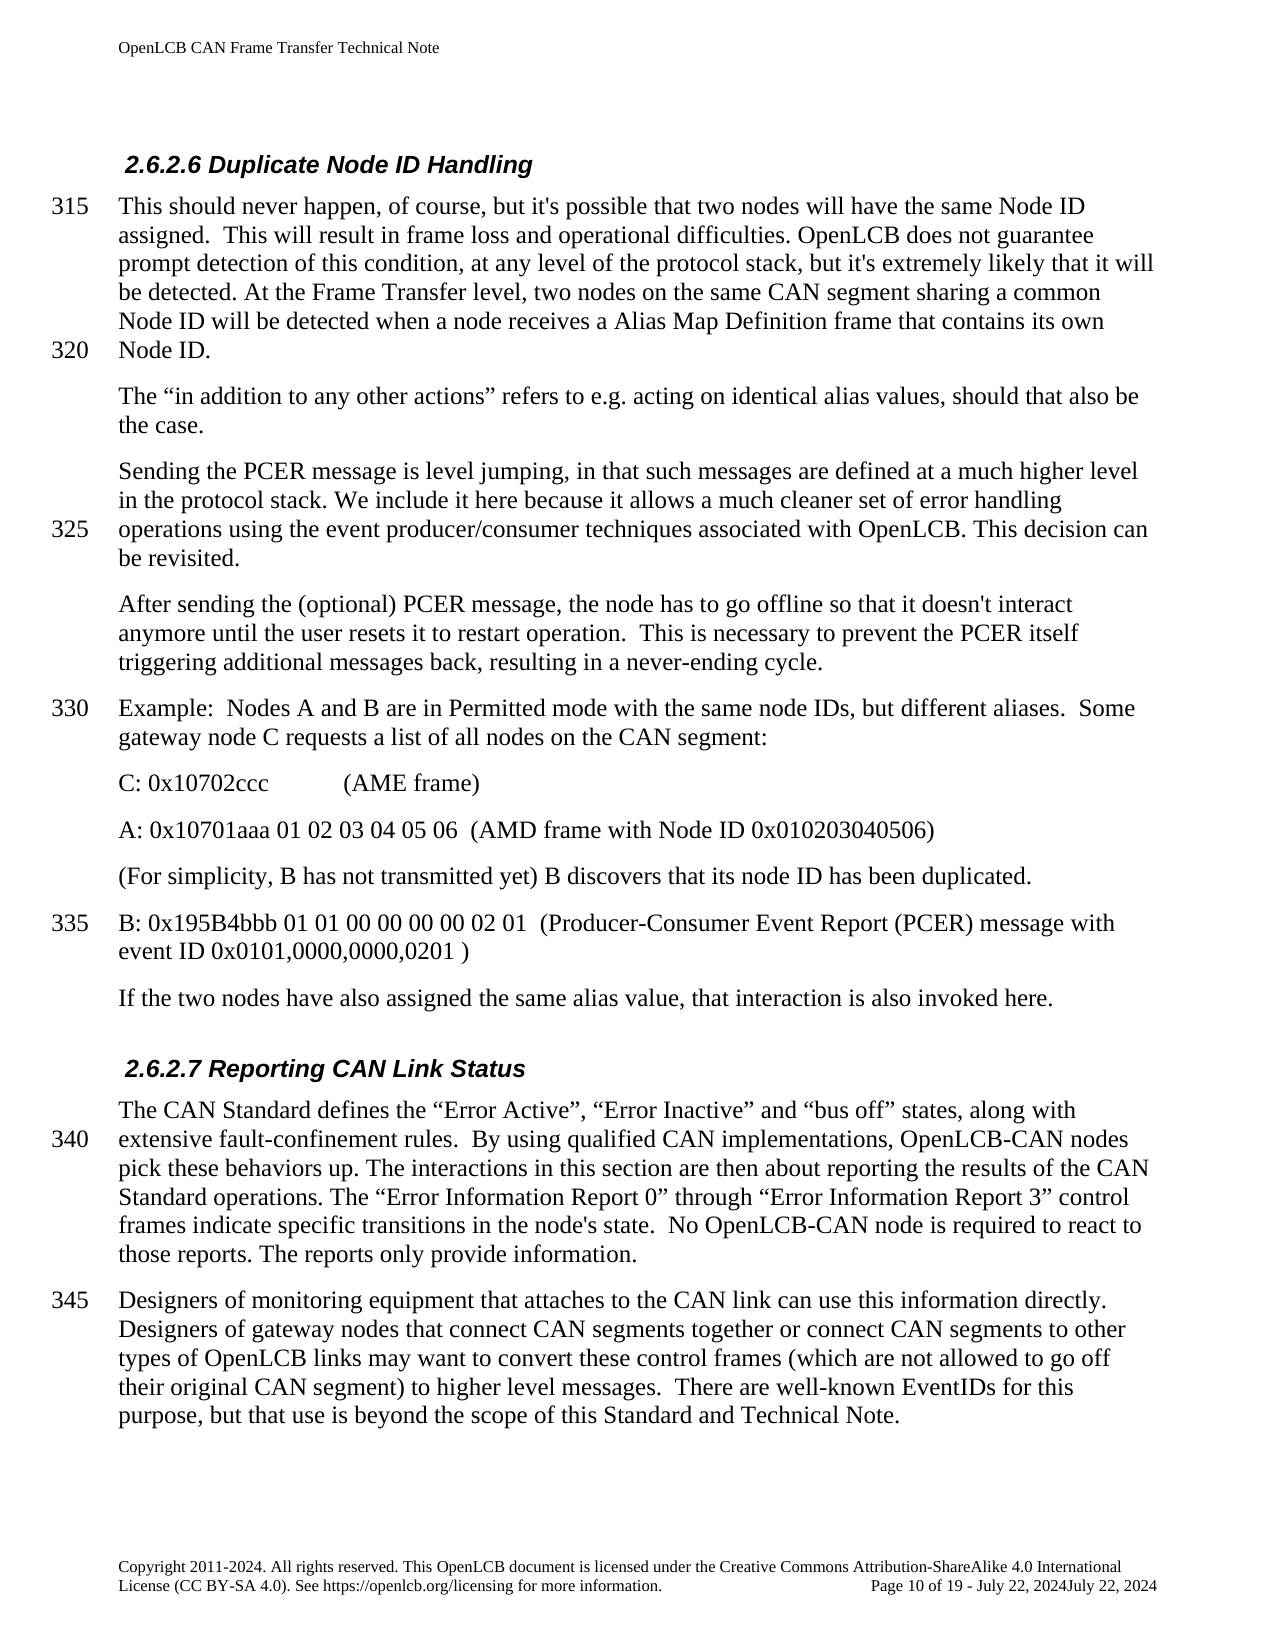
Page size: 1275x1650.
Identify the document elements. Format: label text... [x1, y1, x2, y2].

subtitle Duplicate Node ID Handling [118, 150, 1157, 178]
text The CAN Standard defines the “Error Active”, “Error Inactive” and “bus off” states, along with extensive fault-confinement rules. By using qualified CAN implementations, OpenLCB-CAN nodes pick these behaviors up. The interactions in this section are then about reporting the results of the CAN Standard operations. The “Error Information Report 0” through “Error Information Report 3” control frames indicate specific transitions in the node's state. No OpenLCB-CAN node is required to react to those reports. The reports only provide information. [118, 1095, 1157, 1268]
text After sending the (optional) PCER message, the node has to go offline so that it doesn't interact anymore until the user resets it to restart operation. This is necessary to prevent the PCER itself triggering additional messages back, resulting in a never-ending cycle. [118, 589, 1157, 675]
text B: 0x195B4bbb 01 01 00 00 00 00 02 01 (Producer-Consumer Event Report (PCER) message with event ID 0x0101,0000,0000,0201 ) [118, 908, 1157, 965]
text C: 0x10702ccc (AME frame) [118, 768, 1157, 797]
text If the two nodes have also assigned the same alias value, that interaction is also invoked here. [118, 983, 1157, 1012]
text A: 0x10701aaa 01 02 03 04 05 06 (AMD frame with Node ID 0x010203040506) [118, 815, 1157, 843]
text Example: Nodes A and B are in Permitted mode with the same node IDs, but different aliases. Some gateway node C requests a list of all nodes on the CAN segment: [118, 693, 1157, 751]
text (For simplicity, B has not transmitted yet) B discovers that its node ID has been duplicated. [118, 861, 1157, 890]
text Designers of monitoring equipment that attaches to the CAN link can use this information directly. Designers of gateway nodes that connect CAN segments together or connect CAN segments to other types of OpenLCB links may want to convert these control frames (which are not allowed to go off their original CAN segment) to higher level messages. There are well-known EventIDs for this purpose, but that use is beyond the scope of this Standard and Technical Note. [118, 1286, 1157, 1429]
text This should never happen, of course, but it's possible that two nodes will have the same Node ID assigned. This will result in frame loss and operational difficulties. OpenLCB does not guarantee prompt detection of this condition, at any level of the protocol stack, but it's extremely likely that it will be detected. At the Frame Transfer level, two nodes on the same CAN segment sharing a common Node ID will be detected when a node receives a Alias Map Definition frame that contains its own Node ID. [118, 191, 1157, 363]
text The “in addition to any other actions” refers to e.g. acting on identical alias values, should that also be the case. [118, 381, 1157, 439]
text Sending the PCER message is level jumping, in that such messages are defined at a much higher level in the protocol stack. We include it here because it allows a much cleaner set of error handling operations using the event producer/consumer techniques associated with OpenLCB. This decision can be revisited. [118, 456, 1157, 571]
subtitle Reporting CAN Link Status [118, 1054, 1157, 1083]
